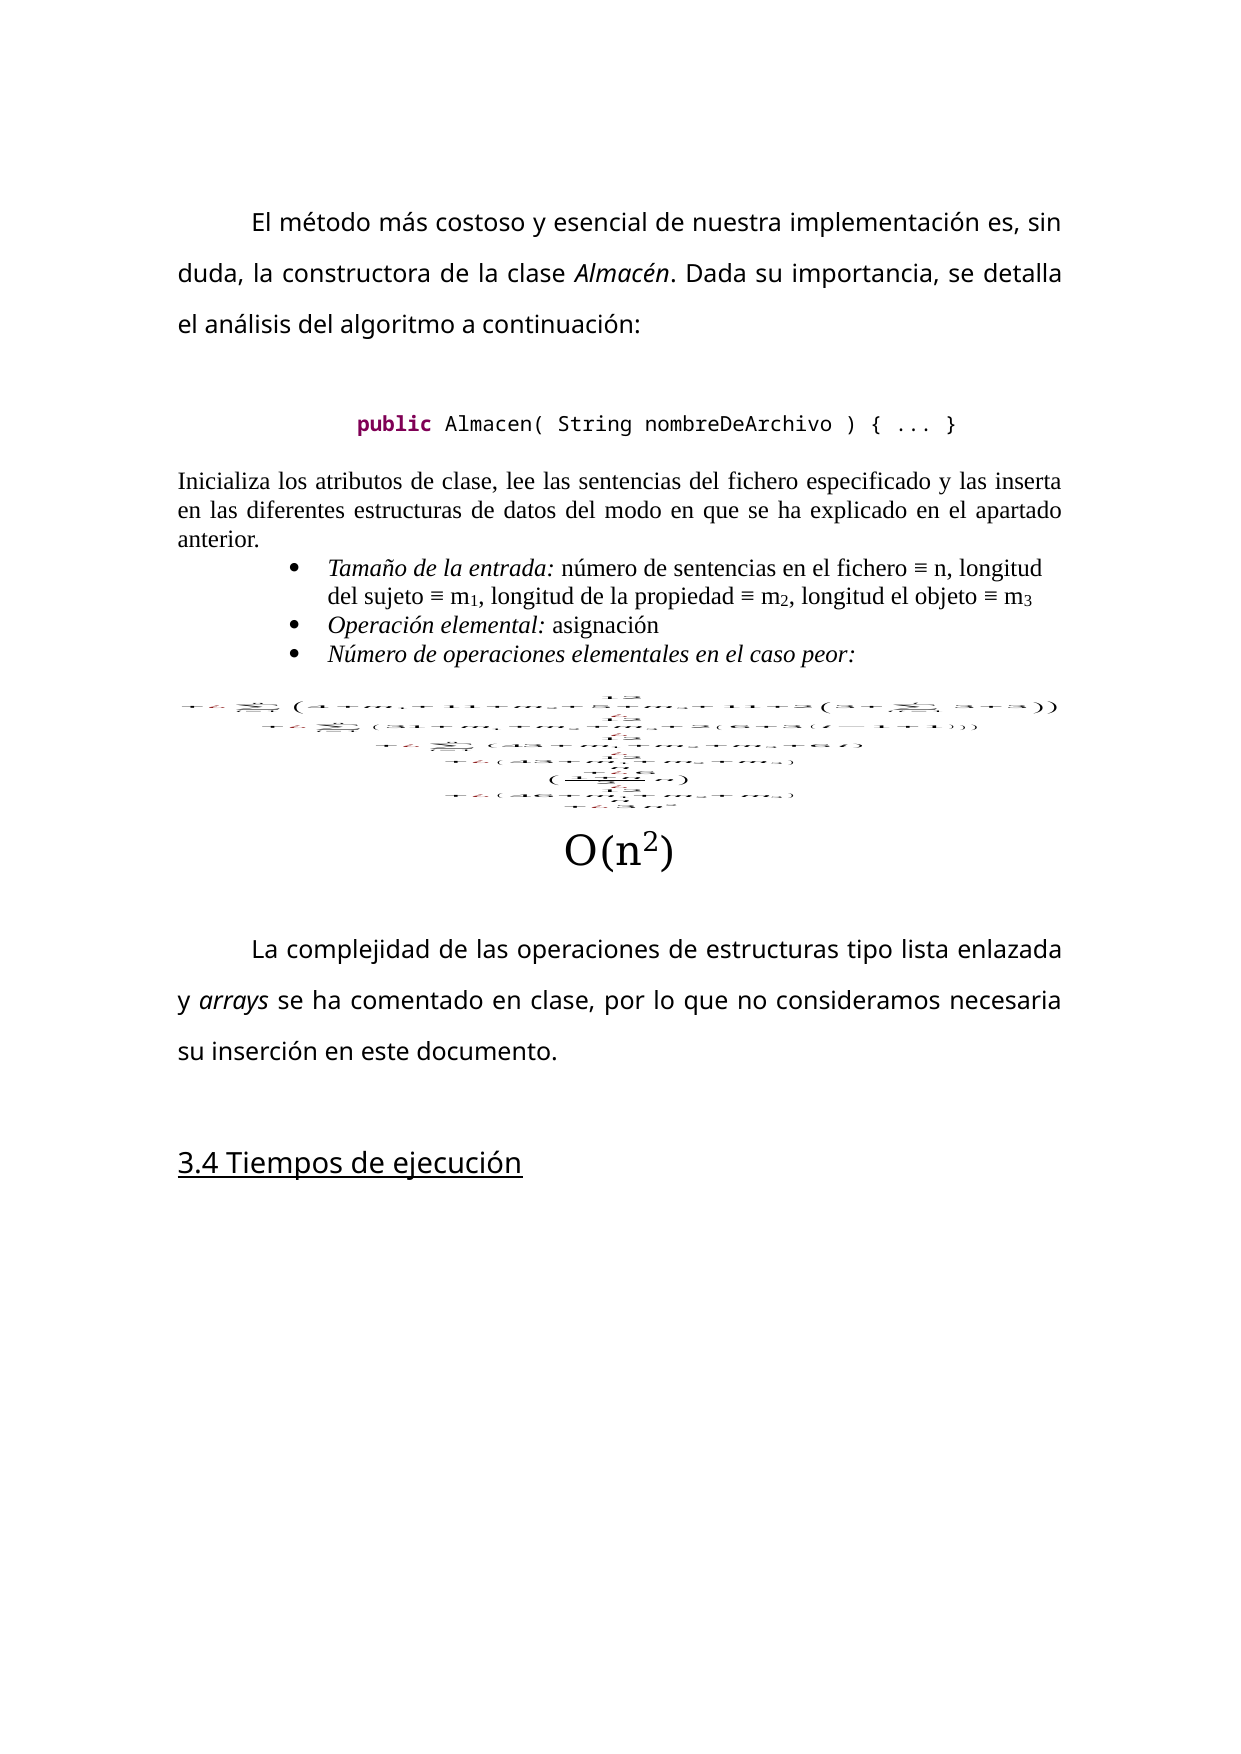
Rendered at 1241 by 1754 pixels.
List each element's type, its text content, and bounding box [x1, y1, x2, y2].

text La complejidad de las operaciones de estructuras tipo lista enlazada y arrays se ha comentado en clase, por lo que no consideramos necesaria su inserción en este documento. [177, 931, 1063, 1068]
text El método más costoso y esencial de nuestra implementación es, sin duda, la constructora de la clase Almacén. Dada su importancia, se detalla el análisis del algoritmo a continuación: [177, 205, 1063, 341]
text public Almacen( String nombreDeArchivo ) { ... } [177, 409, 1063, 438]
list Número de operaciones elementales en el caso peor: [290, 639, 1063, 668]
text O(n2) [177, 824, 1063, 874]
text Inicializa los atributos de clase, lee las sentencias del fichero especificado y las inserta en las diferentes estructuras de datos del modo en que se ha explicado en el apartado anterior. [177, 466, 1063, 553]
text 3.4 Tiempos de ejecución [177, 1142, 1063, 1182]
list Operación elemental: asignación [290, 610, 1063, 639]
list Tamaño de la entrada: número de sentencias en el fichero ≡ n, longitud del sujeto ≡ m1, longitud de la propiedad ≡ m2, longitud el objeto ≡ m3 [290, 553, 1063, 610]
